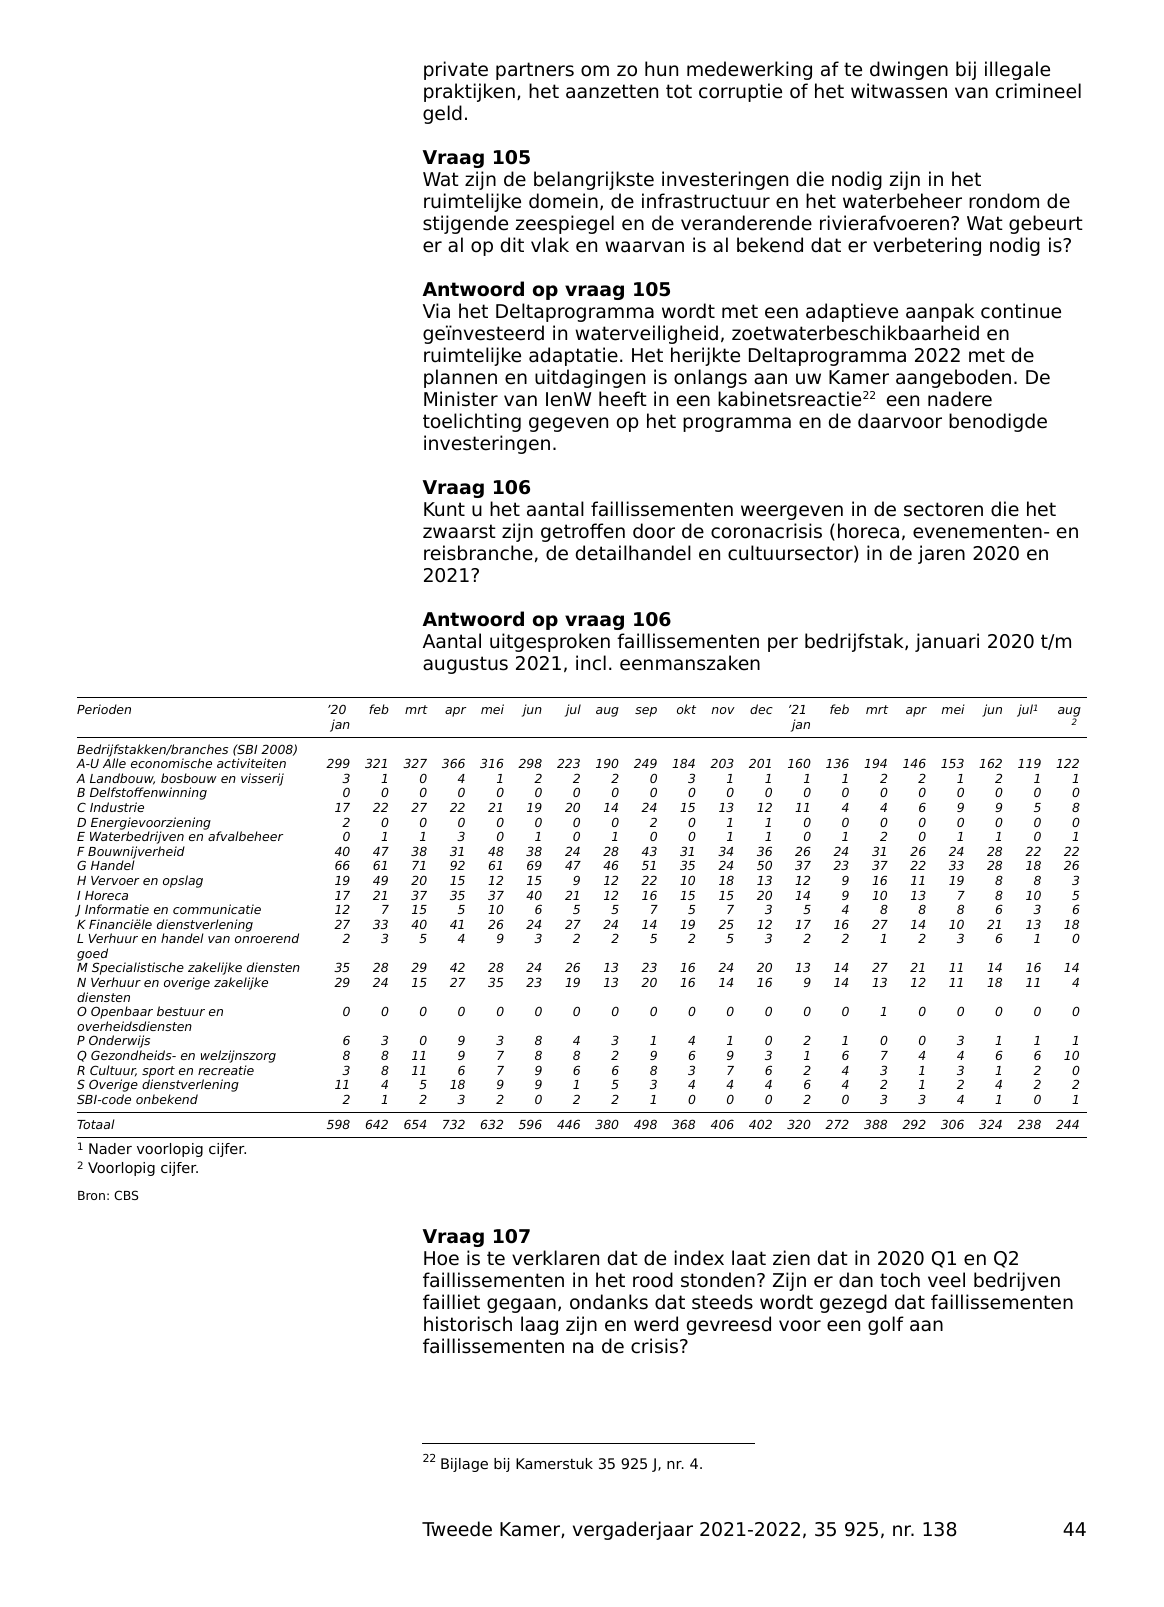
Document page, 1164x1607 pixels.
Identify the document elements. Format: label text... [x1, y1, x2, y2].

table_cell 35 [319, 961, 357, 976]
table_cell 6 [664, 1049, 703, 1063]
table_cell J Informatie en communicatie [77, 903, 319, 917]
table_cell 316 [473, 757, 511, 772]
table_cell 1 [1010, 772, 1048, 786]
table_cell 24 [626, 801, 664, 815]
table_cell 380 [588, 1113, 626, 1137]
table_cell 16 [741, 976, 779, 1005]
table_cell 2 [895, 772, 933, 786]
table_header nov [703, 698, 741, 737]
table_cell 0 [626, 786, 664, 801]
table_cell 20 [396, 874, 434, 888]
table_cell 0 [1010, 1093, 1048, 1112]
text Kunt u het aantal faillissementen weergeven in de sectoren die het zwaarst zijn getroffen door de coronacrisis (horeca, evenementen- en reisbranche, de detailhandel en cultuursector) in de jaren 2020 en 2021? [422, 499, 1087, 587]
table_cell 6 [971, 903, 1010, 917]
table_cell 35 [664, 859, 703, 874]
table_cell 12 [588, 874, 626, 888]
table_cell 49 [357, 874, 396, 888]
table_cell 11 [319, 1078, 357, 1092]
table_cell 5 [703, 932, 741, 961]
table_cell 28 [357, 961, 396, 976]
table_cell 0 [856, 1034, 895, 1049]
table_cell 36 [741, 845, 779, 859]
table_cell 146 [895, 757, 933, 772]
table_cell 24 [703, 961, 741, 976]
table_cell 14 [588, 801, 626, 815]
table_cell 9 [626, 1049, 664, 1063]
table_cell 4 [895, 1049, 933, 1063]
table_cell 4 [856, 801, 895, 815]
table_cell 0 [664, 1093, 703, 1112]
table_cell 1 Nader voorlopig cijfer. 2 Voorlopig cijfer. Bron: CBS [77, 1138, 1087, 1204]
table_cell 7 [626, 903, 664, 917]
table_cell 41 [434, 918, 472, 932]
table_cell 27 [319, 918, 357, 932]
table_cell 1 [818, 830, 856, 844]
table_cell 0 [588, 786, 626, 801]
table_cell 160 [780, 757, 818, 772]
table_cell N Verhuur en overige zakelijke diensten [77, 976, 319, 1005]
table_cell 11 [396, 1063, 434, 1078]
table_cell 368 [664, 1113, 703, 1137]
table_cell 14 [626, 918, 664, 932]
table_cell [664, 738, 703, 757]
table_cell 0 [357, 1005, 396, 1034]
table_cell L Verhuur en handel van onroerend goed [77, 932, 319, 961]
text Via het Deltaprogramma wordt met een adaptieve aanpak continue geïnvesteerd in waterveiligheid, zoetwaterbeschikbaarheid en ruimtelijke adaptatie. Het herijkte Deltaprogramma 2022 met de plannen en uitdagingen is onlangs aan uw Kamer aangeboden. De Minister van IenW heeft in een kabinetsreactie een nadere toelichting gegeven op het programma en de daarvoor benodigde investeringen. [422, 301, 1087, 455]
table_cell 24 [511, 918, 549, 932]
table_header mei [473, 698, 511, 737]
table_cell 2 [856, 772, 895, 786]
table_cell 598 [319, 1113, 357, 1137]
table_cell 184 [664, 757, 703, 772]
table_cell [741, 738, 779, 757]
table_header aug2 [1048, 698, 1087, 737]
table_cell 14 [818, 976, 856, 1005]
subtitle Vraag 106 [422, 477, 1087, 499]
table_cell 0 [1048, 815, 1087, 830]
table_cell 28 [971, 859, 1010, 874]
table_cell 22 [434, 801, 472, 815]
table_cell 4 [664, 1034, 703, 1049]
table_cell D Energievoorziening [77, 815, 319, 830]
table_cell 9 [818, 874, 856, 888]
table_cell 3 [319, 772, 357, 786]
table_cell 3 [511, 932, 549, 961]
table_cell 50 [741, 859, 779, 874]
table_cell 3 [933, 1063, 971, 1078]
table_cell 27 [856, 961, 895, 976]
table_cell 0 [626, 830, 664, 844]
table_cell 3 [856, 1063, 895, 1078]
table_header mrt [856, 698, 895, 737]
table_cell 1 [741, 772, 779, 786]
table_cell 38 [396, 845, 434, 859]
table_cell 16 [1010, 961, 1048, 976]
table_header jun [511, 698, 549, 737]
table_cell 0 [549, 815, 588, 830]
subtitle Antwoord op vraag 106 [422, 609, 1087, 631]
table_cell 6 [319, 1034, 357, 1049]
table_cell 0 [818, 1093, 856, 1112]
table_cell 9 [473, 932, 511, 961]
table_cell 0 [971, 786, 1010, 801]
table_cell 298 [511, 757, 549, 772]
table_cell 1 [549, 1078, 588, 1092]
table_header ’20 jan [319, 698, 357, 737]
table_cell 306 [933, 1113, 971, 1137]
table_cell 12 [741, 918, 779, 932]
table_cell 6 [971, 932, 1010, 961]
table_cell 0 [511, 1005, 549, 1034]
table_cell [933, 738, 971, 757]
table_header dec [741, 698, 779, 737]
table_cell H Vervoer en opslag [77, 874, 319, 888]
table_cell 21 [473, 801, 511, 815]
table_cell [511, 738, 549, 757]
table_cell 14 [895, 918, 933, 932]
table_cell S Overige dienstverlening [77, 1078, 319, 1092]
table_cell 22 [1010, 845, 1048, 859]
table_cell 732 [434, 1113, 472, 1137]
table_cell 28 [971, 845, 1010, 859]
table_cell 0 [703, 1005, 741, 1034]
table_cell 38 [511, 845, 549, 859]
table_cell 632 [473, 1113, 511, 1137]
table_cell 0 [588, 1005, 626, 1034]
table_cell 3 [434, 1093, 472, 1112]
table_header Perioden [77, 698, 319, 737]
table_cell 122 [1048, 757, 1087, 772]
table_cell 4 [1048, 976, 1087, 1005]
table_cell 0 [1010, 1005, 1048, 1034]
table_cell 9 [818, 888, 856, 903]
table_cell 498 [626, 1113, 664, 1137]
table_cell 26 [895, 845, 933, 859]
table_cell 71 [396, 859, 434, 874]
table_cell M Specialistische zakelijke diensten [77, 961, 319, 976]
table_cell 4 [434, 932, 472, 961]
table_cell 2 [856, 830, 895, 844]
table_cell 3 [856, 1093, 895, 1112]
table_cell 1 [971, 1093, 1010, 1112]
table_cell 17 [319, 801, 357, 815]
table_cell 2 [588, 772, 626, 786]
table_cell [434, 738, 472, 757]
table_cell 0 [664, 1005, 703, 1034]
table_cell 8 [1010, 874, 1048, 888]
table_cell 3 [588, 1034, 626, 1049]
table_cell 0 [396, 1034, 434, 1049]
table_cell 12 [741, 801, 779, 815]
table_cell 6 [895, 801, 933, 815]
table_cell 14 [971, 961, 1010, 976]
table_cell 136 [818, 757, 856, 772]
table_cell 25 [703, 918, 741, 932]
table_cell 0 [1048, 1063, 1087, 1078]
table_cell 69 [511, 859, 549, 874]
table_cell 0 [895, 815, 933, 830]
table_cell 0 [473, 786, 511, 801]
table_header aug [588, 698, 626, 737]
table_cell 0 [741, 1034, 779, 1049]
table_cell 1 [703, 815, 741, 830]
table_header apr [434, 698, 472, 737]
table_cell 24 [357, 976, 396, 1005]
table_cell 8 [856, 903, 895, 917]
table_cell B Delfstoffenwinning [77, 786, 319, 801]
table_cell 16 [856, 874, 895, 888]
table_cell 1 [357, 1093, 396, 1112]
table_cell 1 [856, 932, 895, 961]
table_cell 1 [1048, 830, 1087, 844]
table_cell 10 [856, 888, 895, 903]
table_cell 223 [549, 757, 588, 772]
table_cell 6 [549, 1063, 588, 1078]
table_cell 22 [1048, 845, 1087, 859]
table_cell 4 [818, 1078, 856, 1092]
table_cell 12 [780, 874, 818, 888]
table_cell 24 [549, 845, 588, 859]
table_cell [780, 738, 818, 757]
table_cell 15 [396, 976, 434, 1005]
table_cell 0 [357, 786, 396, 801]
table_cell 1 [971, 830, 1010, 844]
table_cell 5 [396, 1078, 434, 1092]
table_cell 1 [933, 772, 971, 786]
table_cell 11 [933, 976, 971, 1005]
table_cell 2 [396, 1093, 434, 1112]
table_cell 13 [703, 801, 741, 815]
table_cell [971, 738, 1010, 757]
table_cell 5 [780, 903, 818, 917]
table_cell 2 [549, 932, 588, 961]
table_cell 14 [780, 888, 818, 903]
table_cell 0 [1048, 1005, 1087, 1034]
table_cell 40 [319, 845, 357, 859]
table_cell 48 [473, 845, 511, 859]
table_cell 19 [664, 918, 703, 932]
table_cell 1 [588, 830, 626, 844]
table_cell 1 [626, 1093, 664, 1112]
table_cell 11 [780, 801, 818, 815]
table_cell 0 [319, 830, 357, 844]
subtitle Vraag 105 [422, 147, 1087, 169]
table_cell 194 [856, 757, 895, 772]
table_cell 0 [895, 1034, 933, 1049]
table_cell 2 [588, 932, 626, 961]
table_cell 0 [971, 1005, 1010, 1034]
table_cell [703, 738, 741, 757]
table_cell 6 [818, 1049, 856, 1063]
text Hoe is te verklaren dat de index laat zien dat in 2020 Q1 en Q2 faillissementen in het rood stonden? Zijn er dan toch veel bedrijven failliet gegaan, ondanks dat steeds wordt gezegd dat faillissementen historisch laag zijn en werd gevreesd voor een golf aan faillissementen na de crisis? [422, 1248, 1087, 1358]
table_cell 596 [511, 1113, 549, 1137]
table_cell 9 [473, 1078, 511, 1092]
table_cell 4 [664, 1078, 703, 1092]
table_cell 2 [588, 1049, 626, 1063]
table_cell 21 [549, 888, 588, 903]
table_cell 320 [780, 1113, 818, 1137]
table_cell 7 [357, 903, 396, 917]
table_cell 24 [588, 918, 626, 932]
table_cell 8 [971, 874, 1010, 888]
table_cell 0 [741, 786, 779, 801]
table_cell 8 [511, 1049, 549, 1063]
table_cell 26 [780, 845, 818, 859]
table_cell 19 [549, 976, 588, 1005]
table_cell 327 [396, 757, 434, 772]
table_cell 16 [626, 888, 664, 903]
table_cell 1 [971, 1034, 1010, 1049]
table_cell [818, 738, 856, 757]
table_header jun [971, 698, 1010, 737]
table_cell 23 [626, 961, 664, 976]
table_cell 8 [511, 1034, 549, 1049]
table_cell 17 [780, 918, 818, 932]
table_cell 0 [473, 1005, 511, 1034]
table_cell 0 [818, 786, 856, 801]
subtitle Vraag 107 [422, 1226, 1087, 1248]
table_cell 13 [741, 874, 779, 888]
table_cell 27 [434, 976, 472, 1005]
table_cell 2 [319, 815, 357, 830]
table_cell 23 [818, 859, 856, 874]
table_cell 16 [818, 918, 856, 932]
table_cell 18 [1010, 859, 1048, 874]
table_cell 0 [741, 1005, 779, 1034]
table_cell 9 [511, 1063, 549, 1078]
table_cell 21 [895, 961, 933, 976]
table_cell 20 [549, 801, 588, 815]
table_cell 18 [703, 874, 741, 888]
table_cell 5 [664, 903, 703, 917]
table_cell 2 [895, 932, 933, 961]
table_cell Totaal [77, 1113, 319, 1137]
table_cell 26 [473, 918, 511, 932]
table_cell 0 [473, 815, 511, 830]
table_cell 1 [933, 830, 971, 844]
table_cell 12 [319, 903, 357, 917]
table_cell 0 [971, 815, 1010, 830]
table_cell 1 [1010, 1034, 1048, 1049]
table_cell 19 [933, 874, 971, 888]
table_cell 1 [895, 1078, 933, 1092]
table_cell 3 [664, 772, 703, 786]
table_cell 40 [396, 918, 434, 932]
table_cell 20 [626, 976, 664, 1005]
table_cell 66 [319, 859, 357, 874]
table_cell 7 [856, 1049, 895, 1063]
table_cell 3 [626, 1078, 664, 1092]
table_cell 5 [549, 903, 588, 917]
table_cell 0 [856, 786, 895, 801]
table_cell 20 [741, 888, 779, 903]
table_cell 119 [1010, 757, 1048, 772]
table_cell 1 [818, 772, 856, 786]
table_cell 22 [357, 801, 396, 815]
table_cell 1 [971, 1063, 1010, 1078]
text Wat zijn de belangrijkste investeringen die nodig zijn in het ruimtelijke domein, de infrastructuur en het waterbeheer rondom de stijgende zeespiegel en de veranderende rivierafvoeren? Wat gebeurt er al op dit vlak en waarvan is al bekend dat er verbetering nodig is? [422, 169, 1087, 257]
table_cell 4 [971, 1078, 1010, 1092]
table_cell 3 [319, 1063, 357, 1078]
table_cell 0 [780, 830, 818, 844]
table_cell 1 [741, 815, 779, 830]
table_cell 321 [357, 757, 396, 772]
table_cell 0 [933, 815, 971, 830]
table_cell 11 [396, 1049, 434, 1063]
table_cell 6 [780, 1078, 818, 1092]
table_cell 2 [473, 1093, 511, 1112]
table_cell A Landbouw, bosbouw en visserij [77, 772, 319, 786]
table_cell [626, 738, 664, 757]
table_cell 0 [703, 1093, 741, 1112]
table_cell 2 [549, 1093, 588, 1112]
table_cell [895, 738, 933, 757]
table_cell 4 [434, 772, 472, 786]
table_cell 37 [856, 859, 895, 874]
table_cell [856, 738, 895, 757]
table_cell 11 [895, 874, 933, 888]
table_cell 13 [1010, 918, 1048, 932]
table_cell 0 [434, 815, 472, 830]
table_header mrt [396, 698, 434, 737]
table_cell 9 [703, 1049, 741, 1063]
table_cell 1 [703, 772, 741, 786]
table_cell 642 [357, 1113, 396, 1137]
table_cell 10 [933, 918, 971, 932]
table_cell 0 [357, 815, 396, 830]
table_cell 8 [357, 1049, 396, 1063]
table_cell 2 [1048, 1078, 1087, 1092]
table_cell 9 [434, 1034, 472, 1049]
table_cell I Horeca [77, 888, 319, 903]
table_cell 5 [588, 1078, 626, 1092]
table_cell 402 [741, 1113, 779, 1137]
table_cell 238 [1010, 1113, 1048, 1137]
table_cell 3 [1010, 903, 1048, 917]
table_cell 1 [741, 830, 779, 844]
table_cell 21 [971, 918, 1010, 932]
table_cell E Waterbedrijven en afvalbeheer [77, 830, 319, 844]
table_cell 3 [741, 1049, 779, 1063]
table_cell 0 [511, 815, 549, 830]
table_cell 0 [1010, 815, 1048, 830]
table_cell [396, 738, 434, 757]
table_cell 1 [1048, 772, 1087, 786]
table_cell 299 [319, 757, 357, 772]
table_cell 5 [1010, 801, 1048, 815]
table_cell 2 [856, 1078, 895, 1092]
table_cell 654 [396, 1113, 434, 1137]
table_cell 12 [588, 888, 626, 903]
table_cell 4 [933, 1049, 971, 1063]
table_cell 34 [703, 845, 741, 859]
table_cell 2 [588, 1093, 626, 1112]
table_cell C Industrie [77, 801, 319, 815]
table_cell 7 [473, 1063, 511, 1078]
table_cell 22 [626, 874, 664, 888]
table_cell 21 [357, 888, 396, 903]
table_cell 7 [933, 888, 971, 903]
table_cell SBI-code onbekend [77, 1093, 319, 1112]
table_cell 61 [357, 859, 396, 874]
table_cell 12 [895, 976, 933, 1005]
table_cell 4 [741, 1078, 779, 1092]
table_cell O Openbaar bestuur en overheidsdiensten [77, 1005, 319, 1034]
table_header ’21 jan [780, 698, 818, 737]
table_cell 0 [818, 815, 856, 830]
table_cell 18 [971, 976, 1010, 1005]
table_cell 13 [856, 976, 895, 1005]
table_cell 24 [818, 845, 856, 859]
table_cell 1 [703, 830, 741, 844]
table_cell 2 [780, 932, 818, 961]
table_cell 2 [664, 932, 703, 961]
table_cell 18 [1048, 918, 1087, 932]
table_cell 92 [434, 859, 472, 874]
text Bijlage bij Kamerstuk 35 925 J, nr. 4. [422, 1452, 1087, 1474]
table_cell 0 [933, 1005, 971, 1034]
table_cell 28 [473, 961, 511, 976]
table_cell 17 [319, 888, 357, 903]
table_cell 6 [1048, 903, 1087, 917]
table_cell 0 [549, 830, 588, 844]
table_cell 3 [933, 932, 971, 961]
table_cell 10 [1010, 888, 1048, 903]
table_cell 6 [511, 903, 549, 917]
table_cell 35 [434, 888, 472, 903]
table_cell 0 [1010, 786, 1048, 801]
table_cell 0 [895, 1005, 933, 1034]
table_cell A-U Alle economische activiteiten [77, 757, 319, 772]
table_cell 203 [703, 757, 741, 772]
table_cell 46 [588, 859, 626, 874]
table_cell 9 [549, 874, 588, 888]
table_cell 292 [895, 1113, 933, 1137]
table_cell 33 [357, 918, 396, 932]
table_cell 15 [703, 888, 741, 903]
table_cell K Financiële dienstverlening [77, 918, 319, 932]
table_cell 10 [664, 874, 703, 888]
table_cell 33 [933, 859, 971, 874]
table_cell 0 [396, 815, 434, 830]
table_header apr [895, 698, 933, 737]
table_cell 0 [396, 772, 434, 786]
table_cell 15 [396, 903, 434, 917]
table_cell Bedrijfstakken/branches (SBI 2008) [77, 738, 319, 757]
table_cell 0 [1048, 932, 1087, 961]
table_cell 28 [588, 845, 626, 859]
table_cell 0 [895, 786, 933, 801]
table_cell P Onderwijs [77, 1034, 319, 1049]
table_cell 1 [396, 830, 434, 844]
table_cell 0 [895, 830, 933, 844]
table_cell 0 [703, 786, 741, 801]
table_cell 8 [895, 903, 933, 917]
table_cell 10 [473, 903, 511, 917]
table_cell 272 [818, 1113, 856, 1137]
table_cell 47 [357, 845, 396, 859]
table_cell 0 [588, 815, 626, 830]
table_cell [473, 738, 511, 757]
table_cell 40 [511, 888, 549, 903]
table_cell 3 [895, 1093, 933, 1112]
table_cell G Handel [77, 859, 319, 874]
table_cell 0 [319, 1005, 357, 1034]
table_cell 29 [396, 961, 434, 976]
table_cell 2 [319, 932, 357, 961]
table_cell 8 [357, 1063, 396, 1078]
table_cell [549, 738, 588, 757]
table_cell 201 [741, 757, 779, 772]
subtitle Antwoord op vraag 105 [422, 279, 1087, 301]
table_header sep [626, 698, 664, 737]
table_cell 162 [971, 757, 1010, 772]
table_cell 6 [741, 1063, 779, 1078]
table_cell 0 [626, 772, 664, 786]
table_cell 37 [396, 888, 434, 903]
table_cell 16 [664, 976, 703, 1005]
table_cell 0 [473, 830, 511, 844]
table_cell 42 [434, 961, 472, 976]
table_cell 6 [971, 1049, 1010, 1063]
table_cell 244 [1048, 1113, 1087, 1137]
table_cell 29 [319, 976, 357, 1005]
table_cell 1 [1048, 1093, 1087, 1112]
text Aantal uitgesproken faillissementen per bedrijfstak, januari 2020 t/m augustus 2021, incl. eenmanszaken [422, 631, 1087, 675]
table_cell 15 [664, 888, 703, 903]
table_cell 4 [933, 1093, 971, 1112]
table_cell 8 [319, 1049, 357, 1063]
table_cell R Cultuur, sport en recreatie [77, 1063, 319, 1078]
table_cell 1 [856, 1005, 895, 1034]
table_cell 4 [357, 1078, 396, 1092]
table_cell 13 [588, 976, 626, 1005]
table_cell 9 [511, 1078, 549, 1092]
table_cell 18 [434, 1078, 472, 1092]
table_cell 4 [549, 1034, 588, 1049]
text private partners om zo hun medewerking af te dwingen bij illegale praktijken, het aanzetten tot corruptie of het witwassen van crimineel geld. [422, 59, 1087, 125]
table_cell 13 [895, 888, 933, 903]
table_cell 0 [664, 786, 703, 801]
table_cell 37 [780, 859, 818, 874]
table_cell 2 [319, 1093, 357, 1112]
table_cell 446 [549, 1113, 588, 1137]
table_header jul [549, 698, 588, 737]
table_cell 23 [511, 976, 549, 1005]
table_cell 5 [396, 932, 434, 961]
table_cell 8 [971, 888, 1010, 903]
table_cell 24 [703, 859, 741, 874]
table_cell 3 [473, 1034, 511, 1049]
table_cell 249 [626, 757, 664, 772]
table_cell 8 [1048, 801, 1087, 815]
table_cell 0 [856, 815, 895, 830]
table_cell 0 [780, 1005, 818, 1034]
table_cell 31 [664, 845, 703, 859]
table_cell 7 [703, 1063, 741, 1078]
table_header jul1 [1010, 698, 1048, 737]
table_cell 2 [933, 1078, 971, 1092]
table_cell [588, 738, 626, 757]
table_cell 366 [434, 757, 472, 772]
table_cell [319, 738, 357, 757]
table_cell 6 [588, 1063, 626, 1078]
table_cell 0 [780, 786, 818, 801]
table_cell 0 [1010, 830, 1048, 844]
table_cell 24 [933, 845, 971, 859]
table_cell 0 [626, 1005, 664, 1034]
table_cell 0 [549, 1005, 588, 1034]
table_cell 27 [549, 918, 588, 932]
table_cell 324 [971, 1113, 1010, 1137]
table_cell 3 [741, 903, 779, 917]
table_cell 8 [626, 1063, 664, 1078]
table_header okt [664, 698, 703, 737]
table_cell 2 [549, 772, 588, 786]
table_cell 61 [473, 859, 511, 874]
table_cell 0 [933, 786, 971, 801]
table_cell 0 [1048, 786, 1087, 801]
table_cell 0 [511, 786, 549, 801]
table_cell 11 [1010, 976, 1048, 1005]
table_cell 13 [588, 961, 626, 976]
table_cell 3 [664, 1063, 703, 1078]
table_cell 14 [703, 976, 741, 1005]
table_cell 19 [319, 874, 357, 888]
table_cell 9 [780, 976, 818, 1005]
table_cell F Bouwnijverheid [77, 845, 319, 859]
table_cell 26 [1048, 859, 1087, 874]
table_cell 35 [473, 976, 511, 1005]
table_cell 1 [818, 1034, 856, 1049]
table_cell 2 [1010, 1078, 1048, 1092]
table_cell 3 [357, 932, 396, 961]
table_cell 0 [434, 786, 472, 801]
table_cell [357, 738, 396, 757]
table_cell 3 [434, 830, 472, 844]
table_cell 7 [473, 1049, 511, 1063]
table_cell 2 [780, 1093, 818, 1112]
table_cell 12 [473, 874, 511, 888]
table_cell 3 [741, 932, 779, 961]
table_cell 2 [971, 772, 1010, 786]
table_cell 31 [434, 845, 472, 859]
table_cell 0 [396, 1005, 434, 1034]
table_cell 2 [818, 932, 856, 961]
table_cell 153 [933, 757, 971, 772]
table_cell 0 [780, 815, 818, 830]
table_cell 51 [626, 859, 664, 874]
table_cell 9 [971, 801, 1010, 815]
table_cell 3 [357, 1034, 396, 1049]
table_cell [1048, 738, 1087, 757]
table_cell 27 [856, 918, 895, 932]
table_cell 1 [780, 1049, 818, 1063]
table_cell 31 [856, 845, 895, 859]
table_cell 20 [741, 961, 779, 976]
table_header feb [818, 698, 856, 737]
table_cell 27 [396, 801, 434, 815]
table_cell 5 [434, 903, 472, 917]
table_cell 4 [818, 903, 856, 917]
table_cell 2 [626, 815, 664, 830]
table_cell 11 [933, 961, 971, 976]
table_cell 2 [780, 1034, 818, 1049]
table_cell 4 [818, 801, 856, 815]
table_cell 0 [664, 830, 703, 844]
table_cell 0 [549, 786, 588, 801]
table_cell 5 [626, 932, 664, 961]
table_cell 0 [741, 1093, 779, 1112]
table_cell 8 [933, 903, 971, 917]
table_cell 3 [1048, 874, 1087, 888]
table_cell 47 [549, 859, 588, 874]
table_cell 43 [626, 845, 664, 859]
table_cell 13 [780, 961, 818, 976]
table_cell 0 [818, 1005, 856, 1034]
table_cell 22 [895, 859, 933, 874]
table_cell 1 [895, 1063, 933, 1078]
table_cell 26 [549, 961, 588, 976]
table_cell 1 [1048, 1034, 1087, 1049]
table_cell 0 [319, 786, 357, 801]
table_cell 4 [703, 1078, 741, 1092]
table_header mei [933, 698, 971, 737]
table_cell 14 [818, 961, 856, 976]
table_cell 16 [664, 961, 703, 976]
table_cell 6 [1010, 1049, 1048, 1063]
table_cell 9 [434, 1049, 472, 1063]
table_cell 1 [357, 772, 396, 786]
table_cell 5 [588, 903, 626, 917]
table_cell 2 [511, 772, 549, 786]
table_cell 0 [511, 1093, 549, 1112]
table_cell 8 [549, 1049, 588, 1063]
table_cell 1 [1010, 932, 1048, 961]
table_cell 3 [933, 1034, 971, 1049]
table_cell 0 [664, 815, 703, 830]
table_cell [1010, 738, 1048, 757]
table_cell 15 [434, 874, 472, 888]
table_cell 4 [818, 1063, 856, 1078]
table_cell 0 [396, 786, 434, 801]
table_cell 6 [434, 1063, 472, 1078]
table_cell 1 [473, 772, 511, 786]
table_cell 1 [626, 1034, 664, 1049]
table_cell 24 [511, 961, 549, 976]
table_cell 2 [1010, 1063, 1048, 1078]
table_cell 190 [588, 757, 626, 772]
table_cell 9 [933, 801, 971, 815]
table_cell 10 [1048, 1049, 1087, 1063]
table_cell Q Gezondheids- en welzijnszorg [77, 1049, 319, 1063]
table_cell 15 [511, 874, 549, 888]
table_cell 0 [434, 1005, 472, 1034]
table_cell 2 [780, 1063, 818, 1078]
table_cell 7 [703, 903, 741, 917]
table_header feb [357, 698, 396, 737]
table_cell 19 [511, 801, 549, 815]
table_cell 5 [1048, 888, 1087, 903]
table_cell 1 [357, 830, 396, 844]
table_cell 15 [664, 801, 703, 815]
table_cell 1 [511, 830, 549, 844]
table_cell 37 [473, 888, 511, 903]
table_cell 388 [856, 1113, 895, 1137]
table_cell 1 [703, 1034, 741, 1049]
table_cell 1 [780, 772, 818, 786]
table_cell 406 [703, 1113, 741, 1137]
table_cell 14 [1048, 961, 1087, 976]
